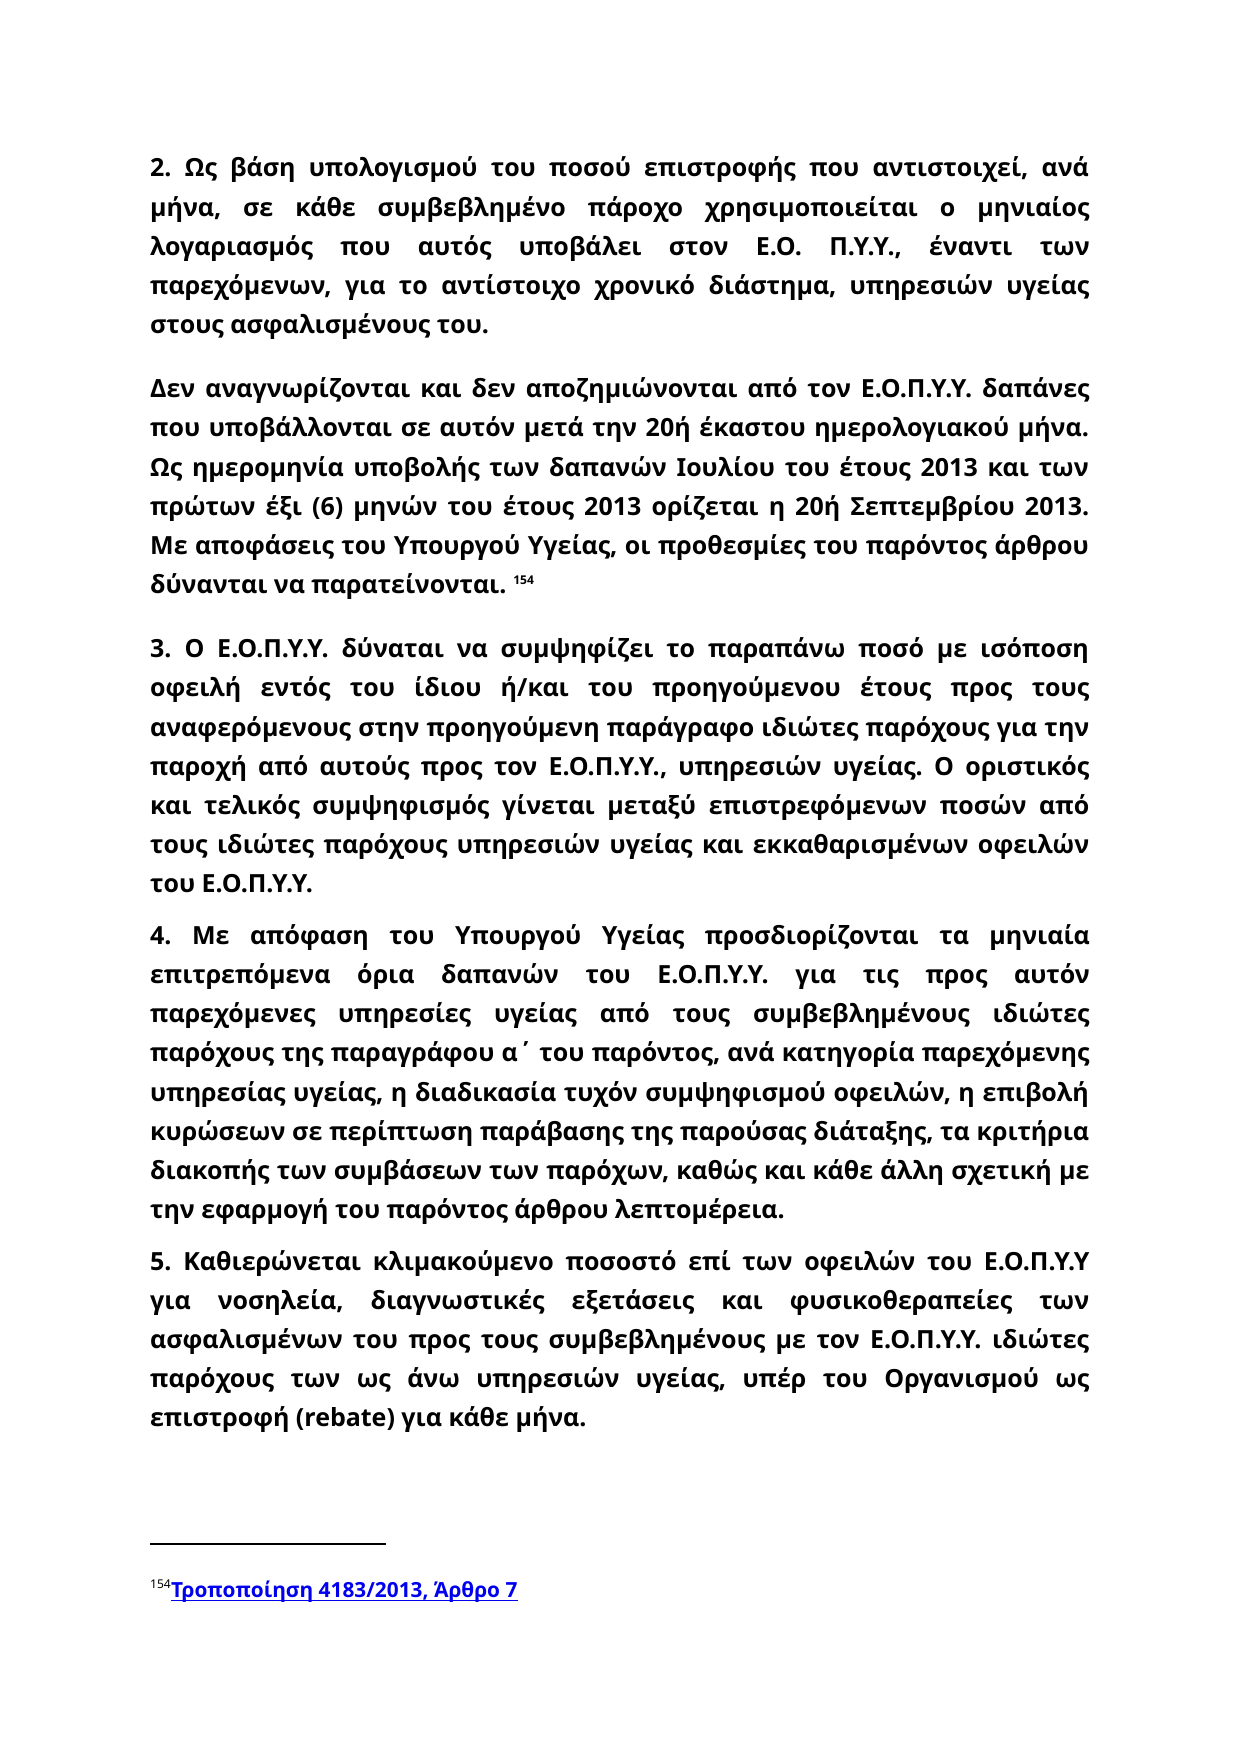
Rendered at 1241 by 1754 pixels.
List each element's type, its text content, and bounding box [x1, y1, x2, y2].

text 4. Με απόφαση του Υπουργού Υγείας προσδιορίζονται τα μηνιαία επιτρεπόμενα όρια δαπανών του Ε.Ο.Π.Υ.Υ. για τις προς αυτόν παρεχόμενες υπηρεσίες υγείας από τους συμβεβλημένους ιδιώτες παρόχους της παραγράφου α΄ του παρόντος, ανά κατηγορία παρεχόμενης υπηρεσίας υγείας, η διαδικασία τυχόν συμψηφισμού οφειλών, η επιβολή κυρώσεων σε περίπτωση παράβασης της παρούσας διάταξης, τα κριτήρια διακοπής των συμβάσεων των παρόχων, καθώς και κάθε άλλη σχετική με την εφαρμογή του παρόντος άρθρου λεπτομέρεια. [150, 917, 1090, 1226]
text 2. Ως βάση υπολογισμού του ποσού επιστροφής που αντιστοιχεί, ανά μήνα, σε κάθε συμβεβλημένο πάροχο χρησιμοποιείται ο μηνιαίος λογαριασμός που αυτός υποβάλει στον Ε.Ο. Π.Υ.Υ., έναντι των παρεχόμενων, για το αντίστοιχο χρονικό διάστημα, υπηρεσιών υγείας στους ασφαλισμένους του. [150, 150, 1090, 341]
text 5. Καθιερώνεται κλιμακούμενο ποσοστό επί των οφειλών του Ε.Ο.Π.Υ.Υ για νοσηλεία, διαγνωστικές εξετάσεις και φυσικοθεραπείες των ασφαλισμένων του προς τους συμβεβλημένους με τον Ε.Ο.Π.Υ.Υ. ιδιώτες παρόχους των ως άνω υπηρεσιών υγείας, υπέρ του Οργανισμού ως επιστροφή (rebate) για κάθε μήνα. [150, 1243, 1090, 1434]
text Τροποποίηση 4183/2013, Άρθρο 7 [150, 1576, 1090, 1604]
text 3. Ο Ε.Ο.Π.Υ.Υ. δύναται να συμψηφίζει το παραπάνω ποσό με ισόποση οφειλή εντός του ίδιου ή/και του προηγούμενου έτους προς τους αναφερόμενους στην προηγούμενη παράγραφο ιδιώτες παρόχους για την παροχή από αυτούς προς τον Ε.Ο.Π.Υ.Υ., υπηρεσιών υγείας. Ο οριστικός και τελικός συμψηφισμός γίνεται μεταξύ επιστρεφόμενων ποσών από τους ιδιώτες παρόχους υπηρεσιών υγείας και εκκαθαρισμένων οφειλών του Ε.Ο.Π.Υ.Υ. [150, 631, 1090, 900]
text Δεν αναγνωρίζονται και δεν αποζημιώνονται από τον Ε.Ο.Π.Υ.Υ. δαπάνες που υποβάλλονται σε αυτόν μετά την 20ή έκαστου ημερολογιακού μήνα. Ως ημερομηνία υποβολής των δαπανών Ιουλίου του έτους 2013 και των πρώτων έξι (6) μηνών του έτους 2013 ορίζεται η 20ή Σεπτεμβρίου 2013. Με αποφάσεις του Υπουργού Υγείας, οι προθεσμίες του παρόντος άρθρου δύνανται να παρατείνονται. [150, 371, 1090, 601]
